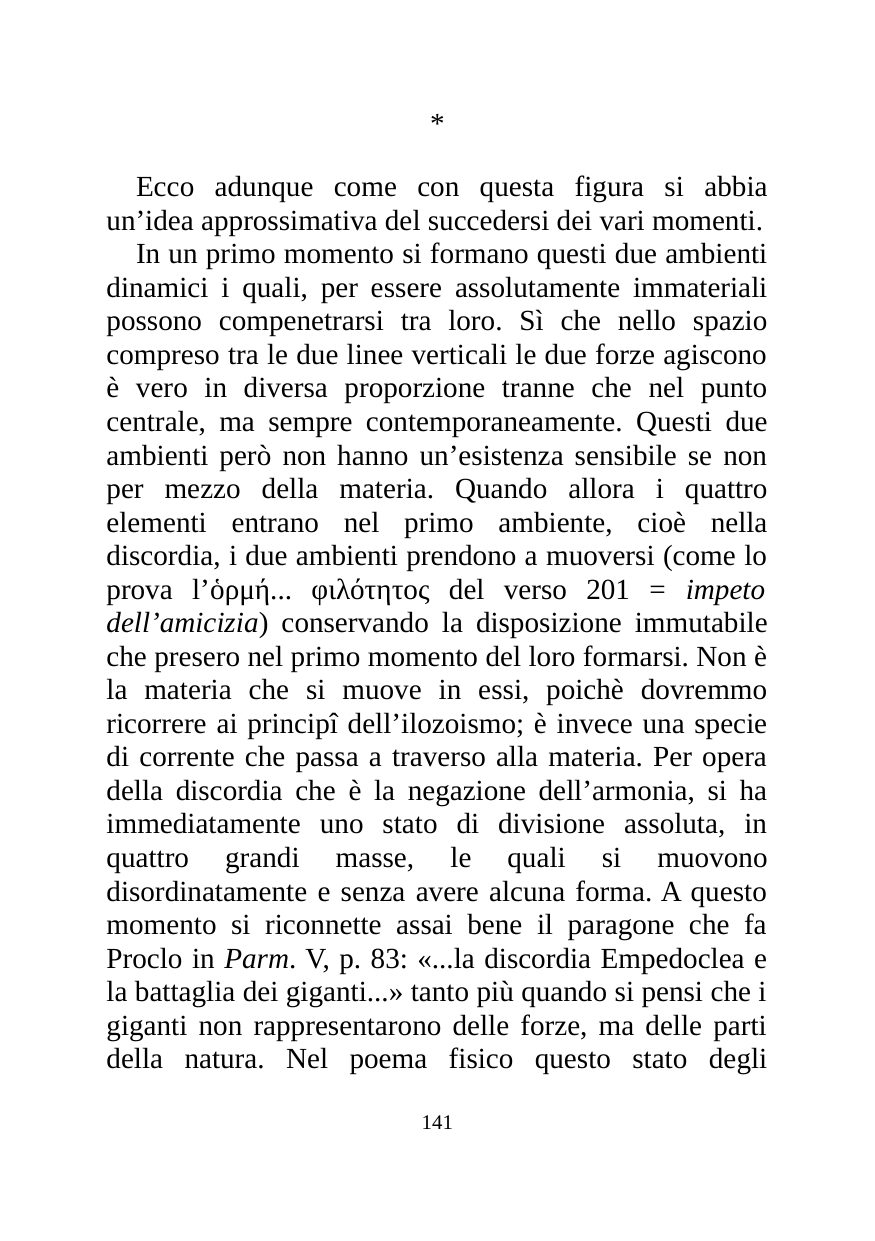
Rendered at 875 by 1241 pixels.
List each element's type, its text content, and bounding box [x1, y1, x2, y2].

text In un primo momento si formano questi due ambienti dinamici i quali, per essere assolutamente immateriali possono compenetrarsi tra loro. Sì che nello spazio compreso tra le due linee verticali le due forze agiscono è vero in diversa proporzione tranne che nel punto centrale, ma sempre contemporaneamente. Questi due ambienti però non hanno un’esistenza sensibile se non per mezzo della materia. Quando allora i quattro elementi entrano nel primo ambiente, cioè nella discordia, i due ambienti prendono a muoversi (come lo prova l’ὁρμή... φιλότητος del verso 201 = impeto dell’amicizia) conservando la disposizione immutabile che presero nel primo momento del loro formarsi. Non è la materia che si muove in essi, poichè dovremmo ricorrere ai principî dell’ilozoismo; è invece una specie di corrente che passa a traverso alla materia. Per opera della discordia che è la negazione dell’armonia, si ha immediatamente uno stato di divisione assoluta, in quattro grandi masse, le quali si muovono disordinatamente e senza avere alcuna forma. A questo momento si riconnette assai bene il paragone che fa Proclo in Parm. V, p. 83: «...la discordia Empedoclea e la battaglia dei giganti...» tanto più quando si pensi che i giganti non rappresentarono delle forze, ma delle parti della natura. Nel poema fisico questo stato degli [106, 236, 768, 1075]
text * [106, 106, 768, 140]
text Ecco adunque come con questa figura si abbia un’idea approssimativa del succedersi dei vari momenti. [106, 169, 768, 236]
